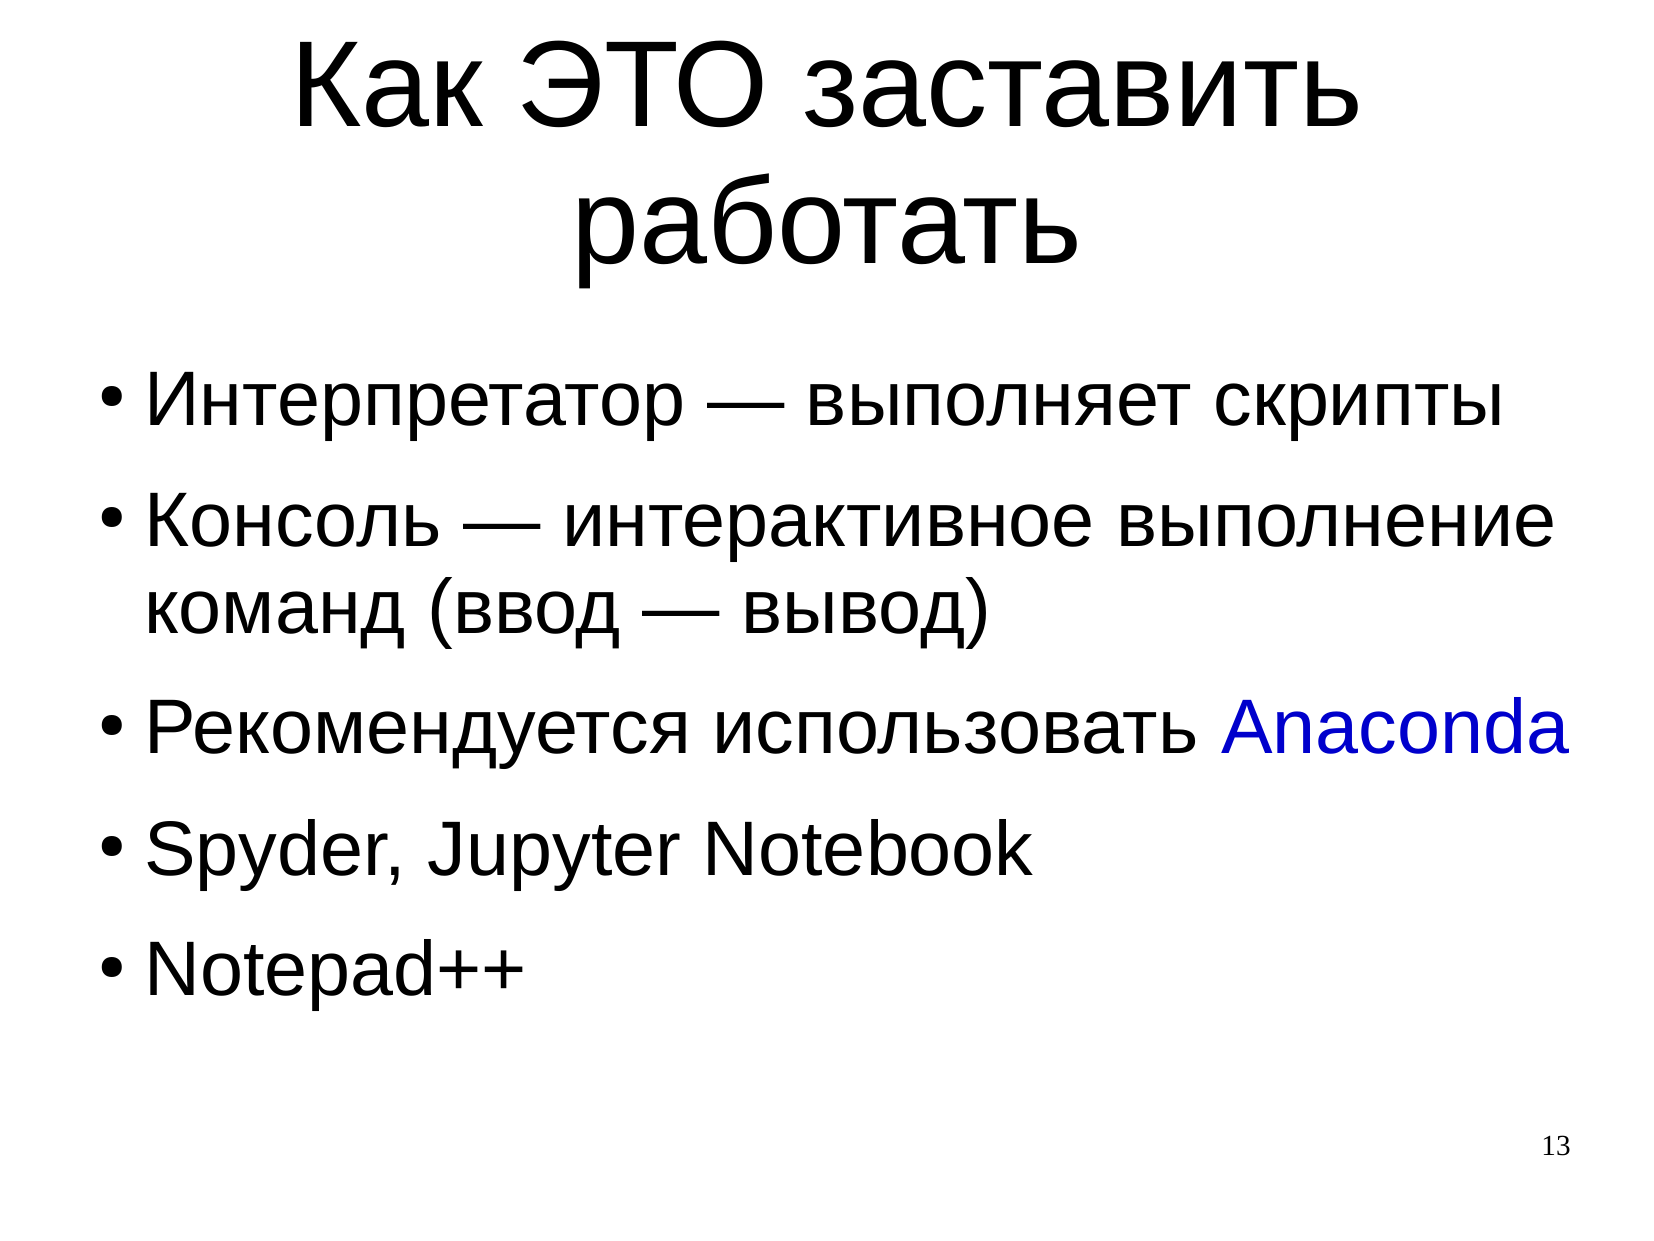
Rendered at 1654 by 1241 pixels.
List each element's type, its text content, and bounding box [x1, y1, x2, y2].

title Как ЭТО заставить работать [82, 16, 1571, 290]
list Интерпретатор — выполняет скрипты Консоль — интерактивное выполнение команд (ввод — вывод) Рекомендуется использовать Anaconda Spyder, Jupyter Notebook Notepad++ [82, 355, 1571, 1075]
